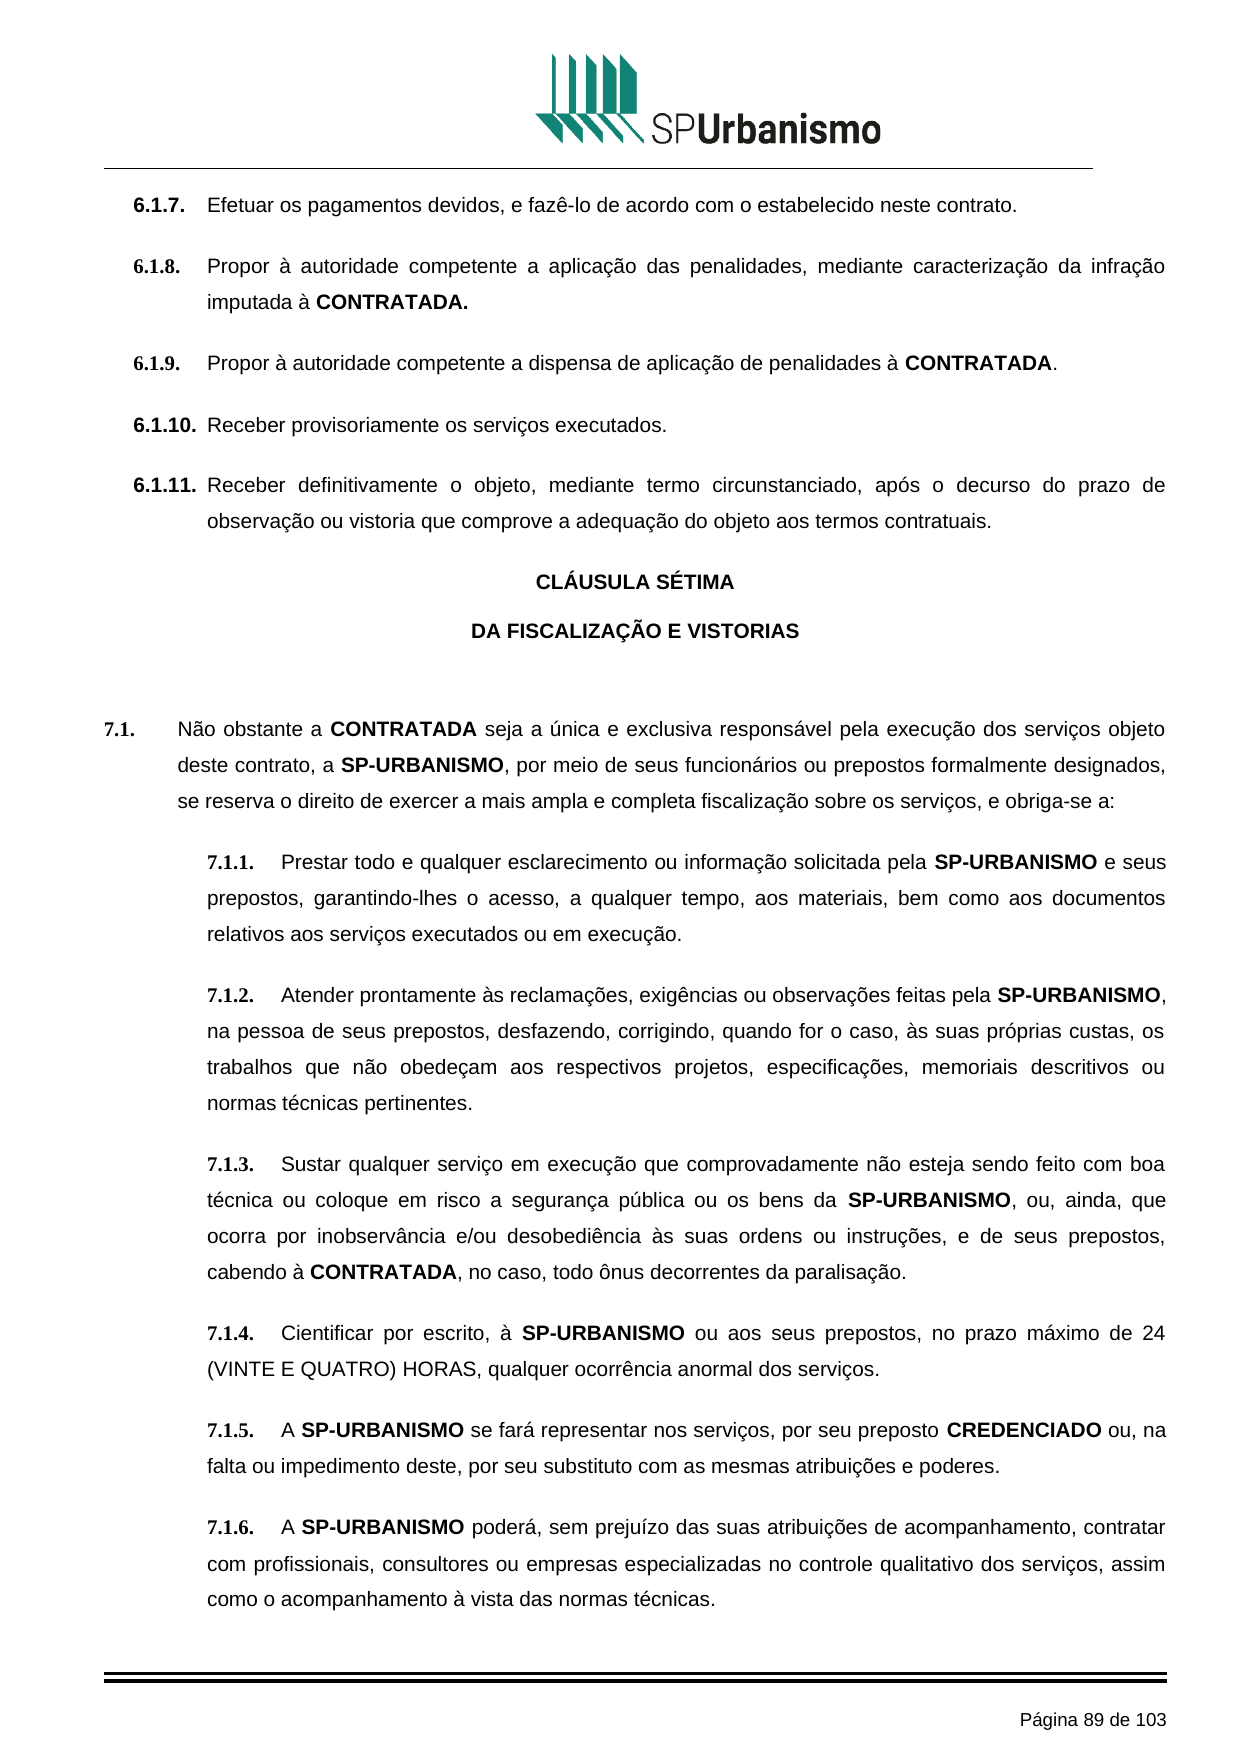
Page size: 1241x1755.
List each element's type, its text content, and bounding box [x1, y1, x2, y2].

list Receber definitivamente o objeto, mediante termo circunstanciado, após o decurso do prazo de observação ou vistoria que comprove a adequação do objeto aos termos contratuais. [133, 473, 1167, 533]
list Sustar qualquer serviço em execução que comprovadamente não esteja sendo feito com boa técnica ou coloque em risco a segurança pública ou os bens da SP-URBANISMO, ou, ainda, que ocorra por inobservância e/ou desobediência às suas ordens ou instruções, e de seus prepostos, cabendo à CONTRATADA, no caso, todo ônus decorrentes da paralisação. [207, 1152, 1167, 1284]
text DA FISCALIZAÇÃO E VISTORIAS [103, 619, 1167, 643]
list A SP-URBANISMO poderá, sem prejuízo das suas atribuições de acompanhamento, contratar com profissionais, consultores ou empresas especializadas no controle qualitativo dos serviços, assim como o acompanhamento à vista das normas técnicas. [207, 1515, 1167, 1611]
list Receber provisoriamente os serviços executados. [133, 412, 1167, 436]
text CLÁUSULA SÉTIMA [103, 570, 1167, 594]
list Não obstante a CONTRATADA seja a única e exclusiva responsável pela execução dos serviços objeto deste contrato, a SP-URBANISMO, por meio de seus funcionários ou prepostos formalmente designados, se reserva o direito de exercer a mais ampla e completa fiscalização sobre os serviços, e obriga-se a: [103, 717, 1167, 813]
list Efetuar os pagamentos devidos, e fazê-lo de acordo com o estabelecido neste contrato. [133, 193, 1167, 217]
list Prestar todo e qualquer esclarecimento ou informação solicitada pela SP-URBANISMO e seus prepostos, garantindo-lhes o acesso, a qualquer tempo, aos materiais, bem como aos documentos relativos aos serviços executados ou em execução. [207, 850, 1167, 946]
list Cientificar por escrito, à SP-URBANISMO ou aos seus prepostos, no prazo máximo de 24 (VINTE E QUATRO) HORAS, qualquer ocorrência anormal dos serviços. [207, 1321, 1167, 1381]
list Propor à autoridade competente a aplicação das penalidades, mediante caracterização da infração imputada à CONTRATADA. [133, 254, 1167, 314]
list Atender prontamente às reclamações, exigências ou observações feitas pela SP-URBANISMO, na pessoa de seus prepostos, desfazendo, corrigindo, quando for o caso, às suas próprias custas, os trabalhos que não obedeçam aos respectivos projetos, especificações, memoriais descritivos ou normas técnicas pertinentes. [207, 983, 1167, 1115]
list Propor à autoridade competente a dispensa de aplicação de penalidades à CONTRATADA. [133, 351, 1167, 375]
list A SP-URBANISMO se fará representar nos serviços, por seu preposto CREDENCIADO ou, na falta ou impedimento deste, por seu substituto com as mesmas atribuições e poderes. [207, 1418, 1167, 1478]
